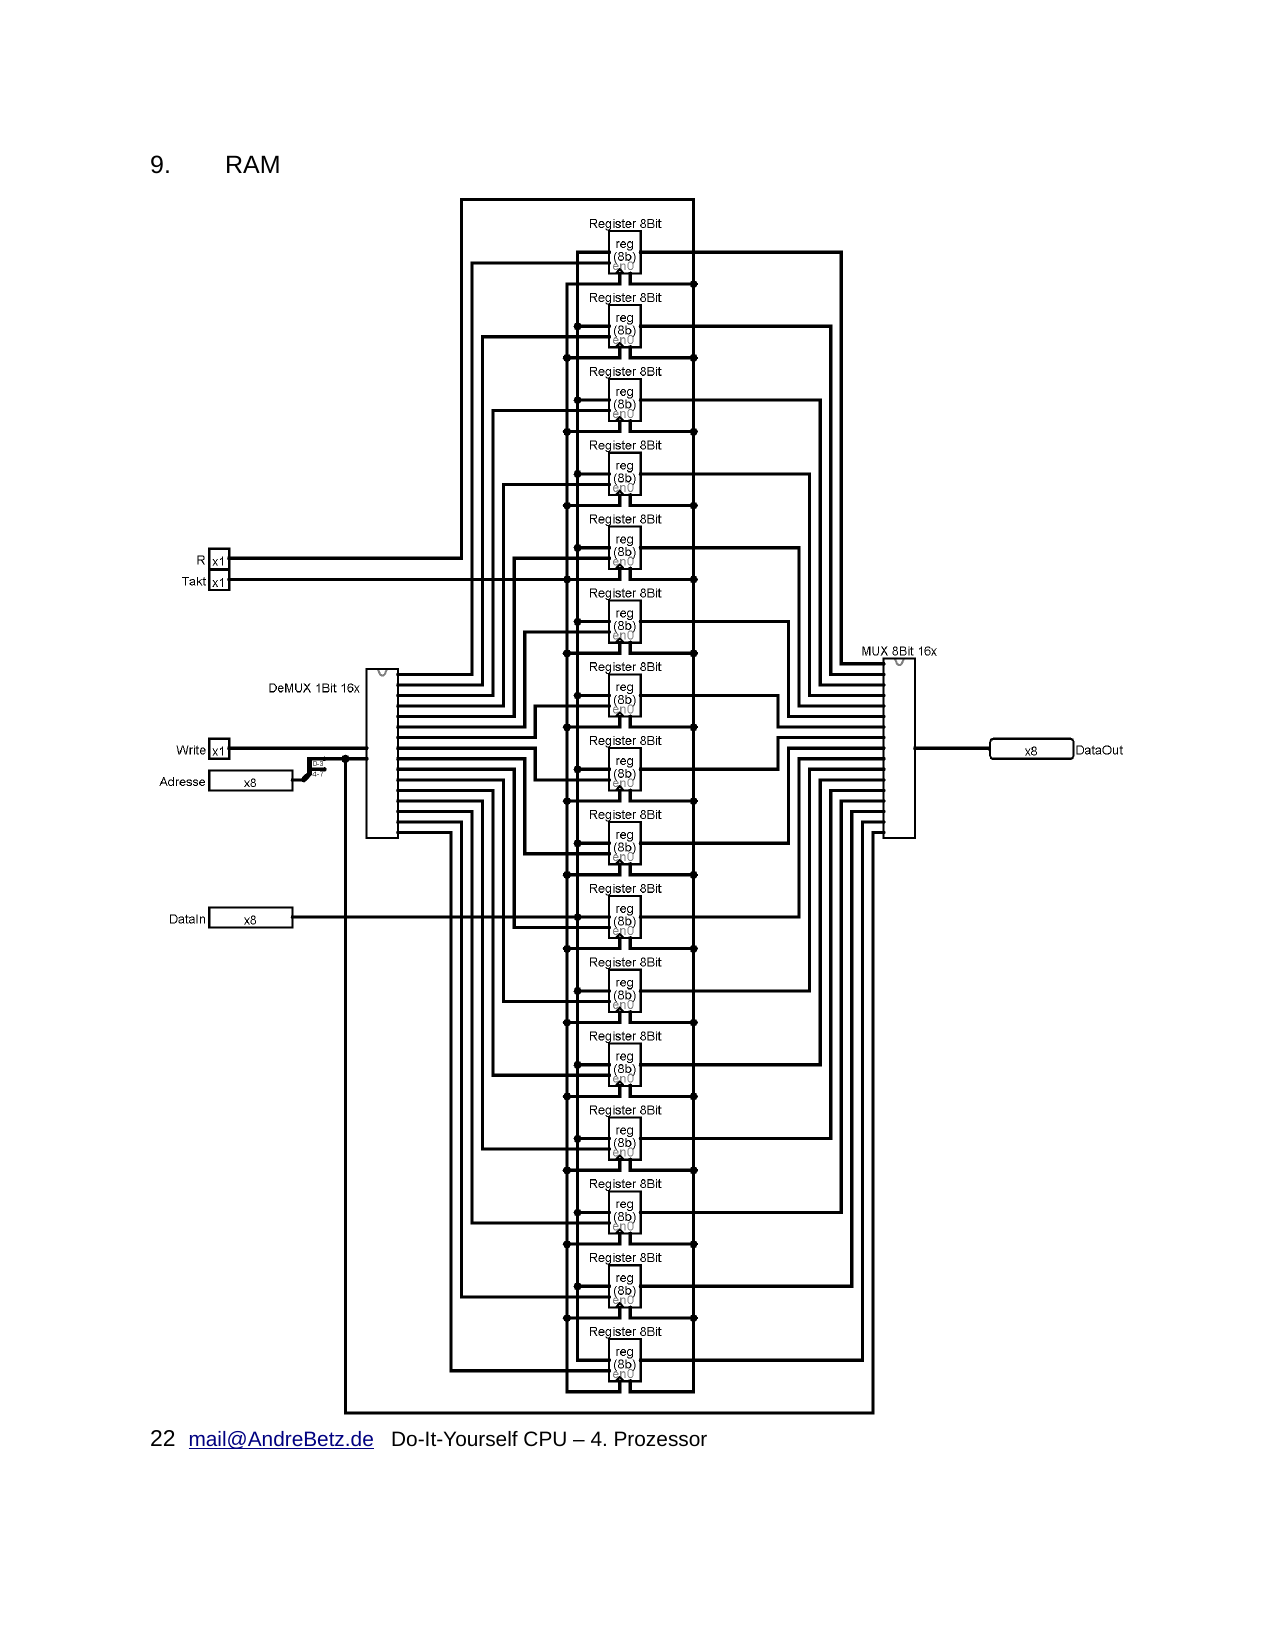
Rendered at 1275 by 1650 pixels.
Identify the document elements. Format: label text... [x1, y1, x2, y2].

text 9. RAM [150, 150, 1125, 179]
picture [152, 194, 1128, 1419]
